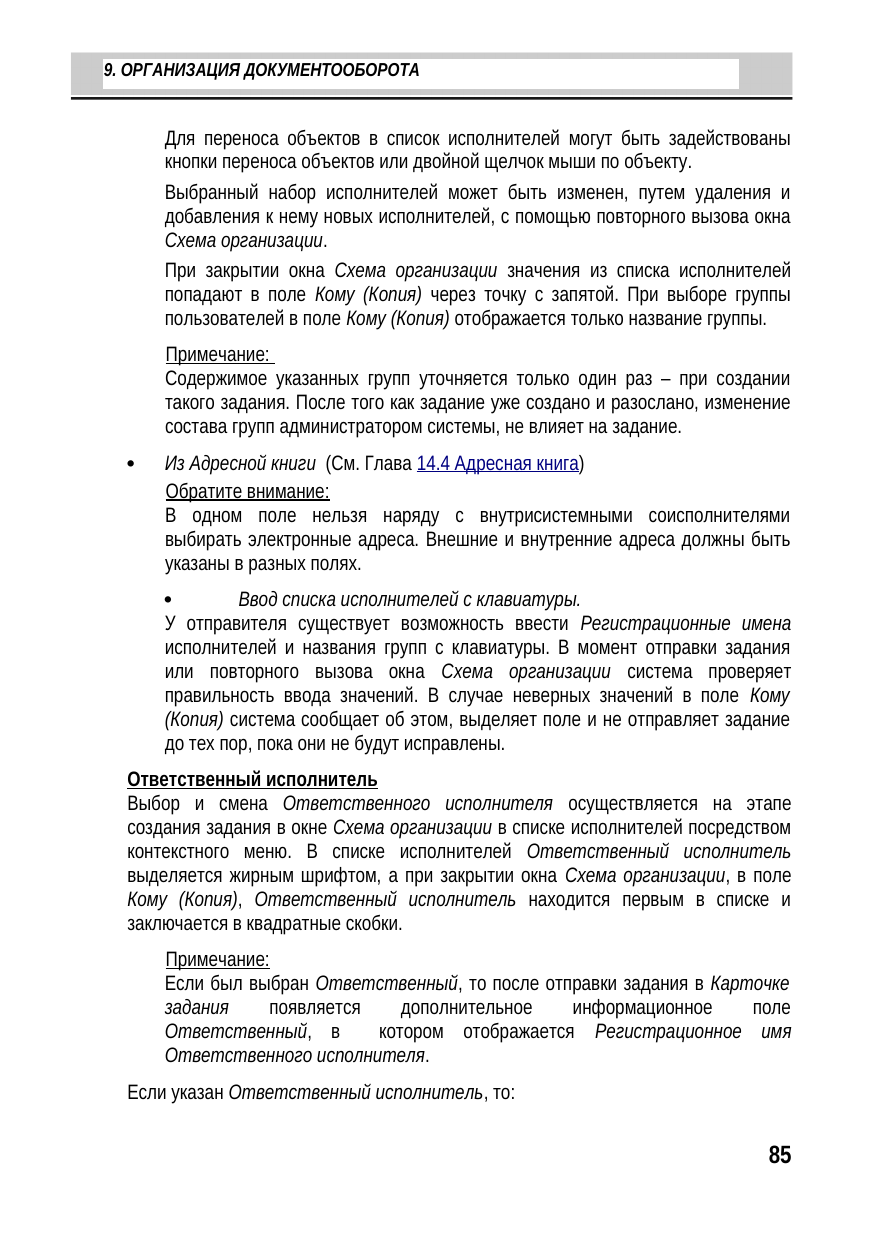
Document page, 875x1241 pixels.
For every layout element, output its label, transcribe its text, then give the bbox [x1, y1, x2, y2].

text При закрытии окна Схема организации значения из списка исполнителей попадают в поле Кому (Копия) через точку с запятой. При выборе группы пользователей в поле Кому (Копия) отображается только название группы. [164, 258, 791, 329]
text Содержимое указанных групп уточняется только один раз – при создании такого задания. После того как задание уже создано и разослано, изменение состава групп администратором системы, не влияет на задание. [165, 366, 791, 438]
text Выбор и смена Ответственного исполнителя осуществляется на этапе создания задания в окне Схема организации в списке исполнителей посредством контекстного меню. В списке исполнителей Ответственный исполнитель выделяется жирным шрифтом, а при закрытии окна Схема организации, в поле Кому (Копия), Ответственный исполнитель находится первым в списке и заключается в квадратные скобки. [127, 791, 791, 935]
text Если был выбран Ответственный, то после отправки задания в Карточке задания появляется дополнительное информационное поле Ответственный, в котором отображается Регистрационное имя Ответственного исполнителя. [164, 971, 791, 1067]
text Если указан Ответственный исполнитель, то: [127, 1079, 791, 1103]
text Для переноса объектов в список исполнителей могут быть задействованы кнопки переноса объектов или двойной щелчок мыши по объекту. [164, 125, 791, 173]
text Ответственный исполнитель [127, 767, 791, 791]
text Выбранный набор исполнителей может быть изменен, путем удаления и добавления к нему новых исполнителей, с помощью повторного вызова окна Схема организации. [164, 179, 791, 251]
text Примечание: [165, 947, 791, 971]
text Примечание: [165, 342, 791, 366]
list Из Адресной книги (См. Глава 14.4 Адресная книга) [127, 450, 791, 474]
text У отправителя существует возможность ввести Регистрационные имена исполнителей и названия групп с клавиатуры. В момент отправки задания или повторного вызова окна Схема организации система проверяет правильность ввода значений. В случае неверных значений в поле Кому (Копия) система сообщает об этом, выделяет поле и не отправляет задание до тех пор, пока они не будут исправлены. [164, 611, 791, 754]
text В одном поле нельзя наряду с внутрисистемными соисполнителями выбирать электронные адреса. Внешние и внутренние адреса должны быть указаны в разных полях. [165, 502, 791, 574]
list Ввод списка исполнителей с клавиатуры. [164, 587, 791, 611]
text Обратите внимание: [165, 478, 791, 502]
